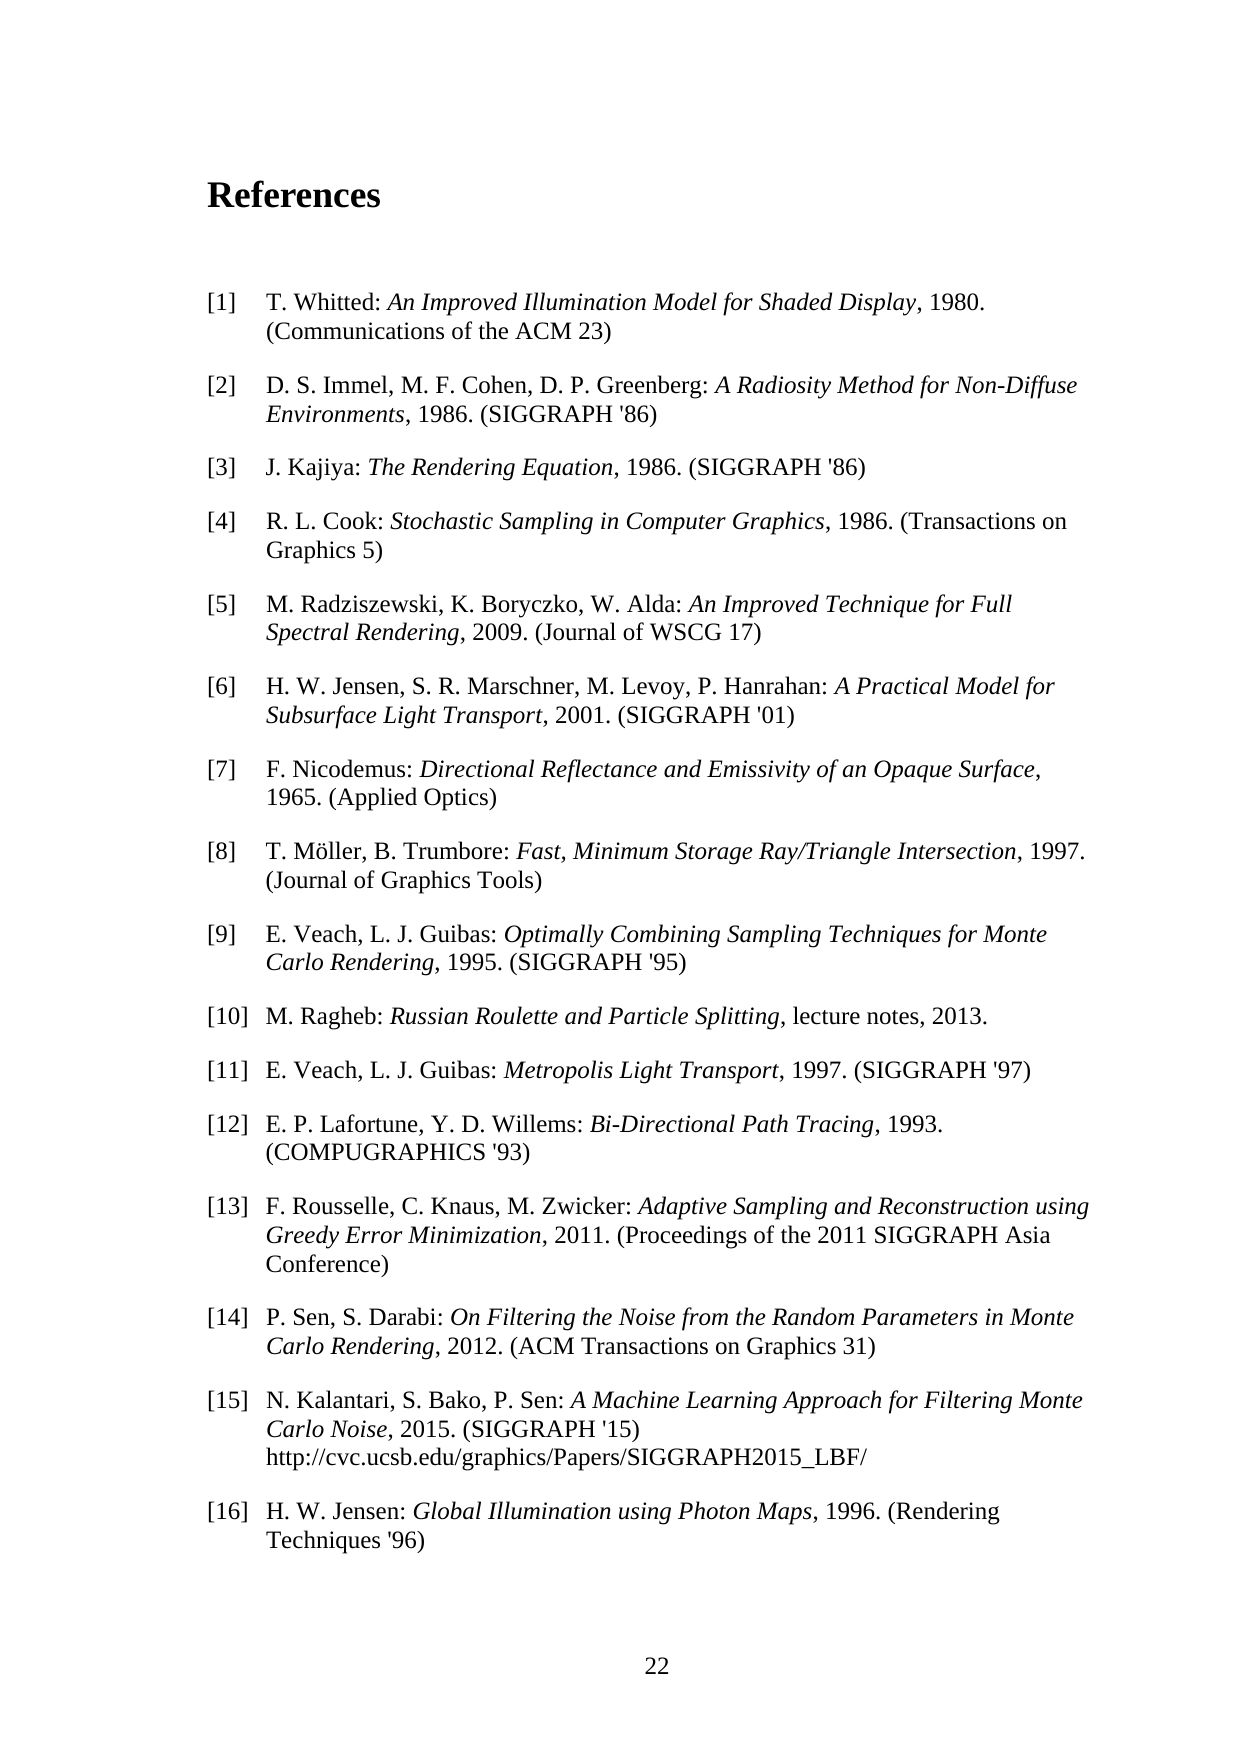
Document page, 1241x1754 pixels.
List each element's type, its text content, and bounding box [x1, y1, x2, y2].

list T. Möller, B. Trumbore: Fast, Minimum Storage Ray/Triangle Intersection, 1997.(Journal of Graphics Tools) [207, 836, 1092, 894]
list R. L. Cook: Stochastic Sampling in Computer Graphics, 1986. (Transactions on Graphics 5) [207, 506, 1092, 564]
list E. Veach, L. J. Guibas: Optimally Combining Sampling Techniques for Monte Carlo Rendering, 1995. (SIGGRAPH '95) [207, 919, 1092, 976]
list J. Kajiya: The Rendering Equation, 1986. (SIGGRAPH '86) [207, 452, 1092, 481]
list F. Nicodemus: Directional Reflectance and Emissivity of an Opaque Surface, 1965. (Applied Optics) [207, 754, 1092, 811]
list D. S. Immel, M. F. Cohen, D. P. Greenberg: A Radiosity Method for Non-Diffuse Environments, 1986. (SIGGRAPH '86) [207, 370, 1092, 427]
list N. Kalantari, S. Bako, P. Sen: A Machine Learning Approach for Filtering Monte Carlo Noise, 2015. (SIGGRAPH '15) http://cvc.ucsb.edu/graphics/Papers/SIGGRAPH2015_LBF/ [207, 1385, 1092, 1471]
list P. Sen, S. Darabi: On Filtering the Noise from the Random Parameters in Monte Carlo Rendering, 2012. (ACM Transactions on Graphics 31) [207, 1302, 1092, 1360]
list M. Radziszewski, K. Boryczko, W. Alda: An Improved Technique for Full Spectral Rendering, 2009. (Journal of WSCG 17) [207, 589, 1092, 646]
list F. Rousselle, C. Knaus, M. Zwicker: Adaptive Sampling and Reconstruction using Greedy Error Minimization, 2011. (Proceedings of the 2011 SIGGRAPH Asia Conference) [207, 1191, 1092, 1277]
list H. W. Jensen, S. R. Marschner, M. Levoy, P. Hanrahan: A Practical Model for Subsurface Light Transport, 2001. (SIGGRAPH '01) [207, 671, 1092, 729]
list T. Whitted: An Improved Illumination Model for Shaded Display, 1980. (Communications of the ACM 23) [207, 287, 1092, 345]
text References [207, 173, 1092, 216]
list E. P. Lafortune, Y. D. Willems: Bi-Directional Path Tracing, 1993. (COMPUGRAPHICS '93) [207, 1109, 1092, 1166]
list H. W. Jensen: Global Illumination using Photon Maps, 1996. (Rendering Techniques '96) [207, 1496, 1092, 1554]
list E. Veach, L. J. Guibas: Metropolis Light Transport, 1997. (SIGGRAPH '97) [207, 1055, 1092, 1084]
list M. Ragheb: Russian Roulette and Particle Splitting, lecture notes, 2013. [207, 1001, 1092, 1030]
